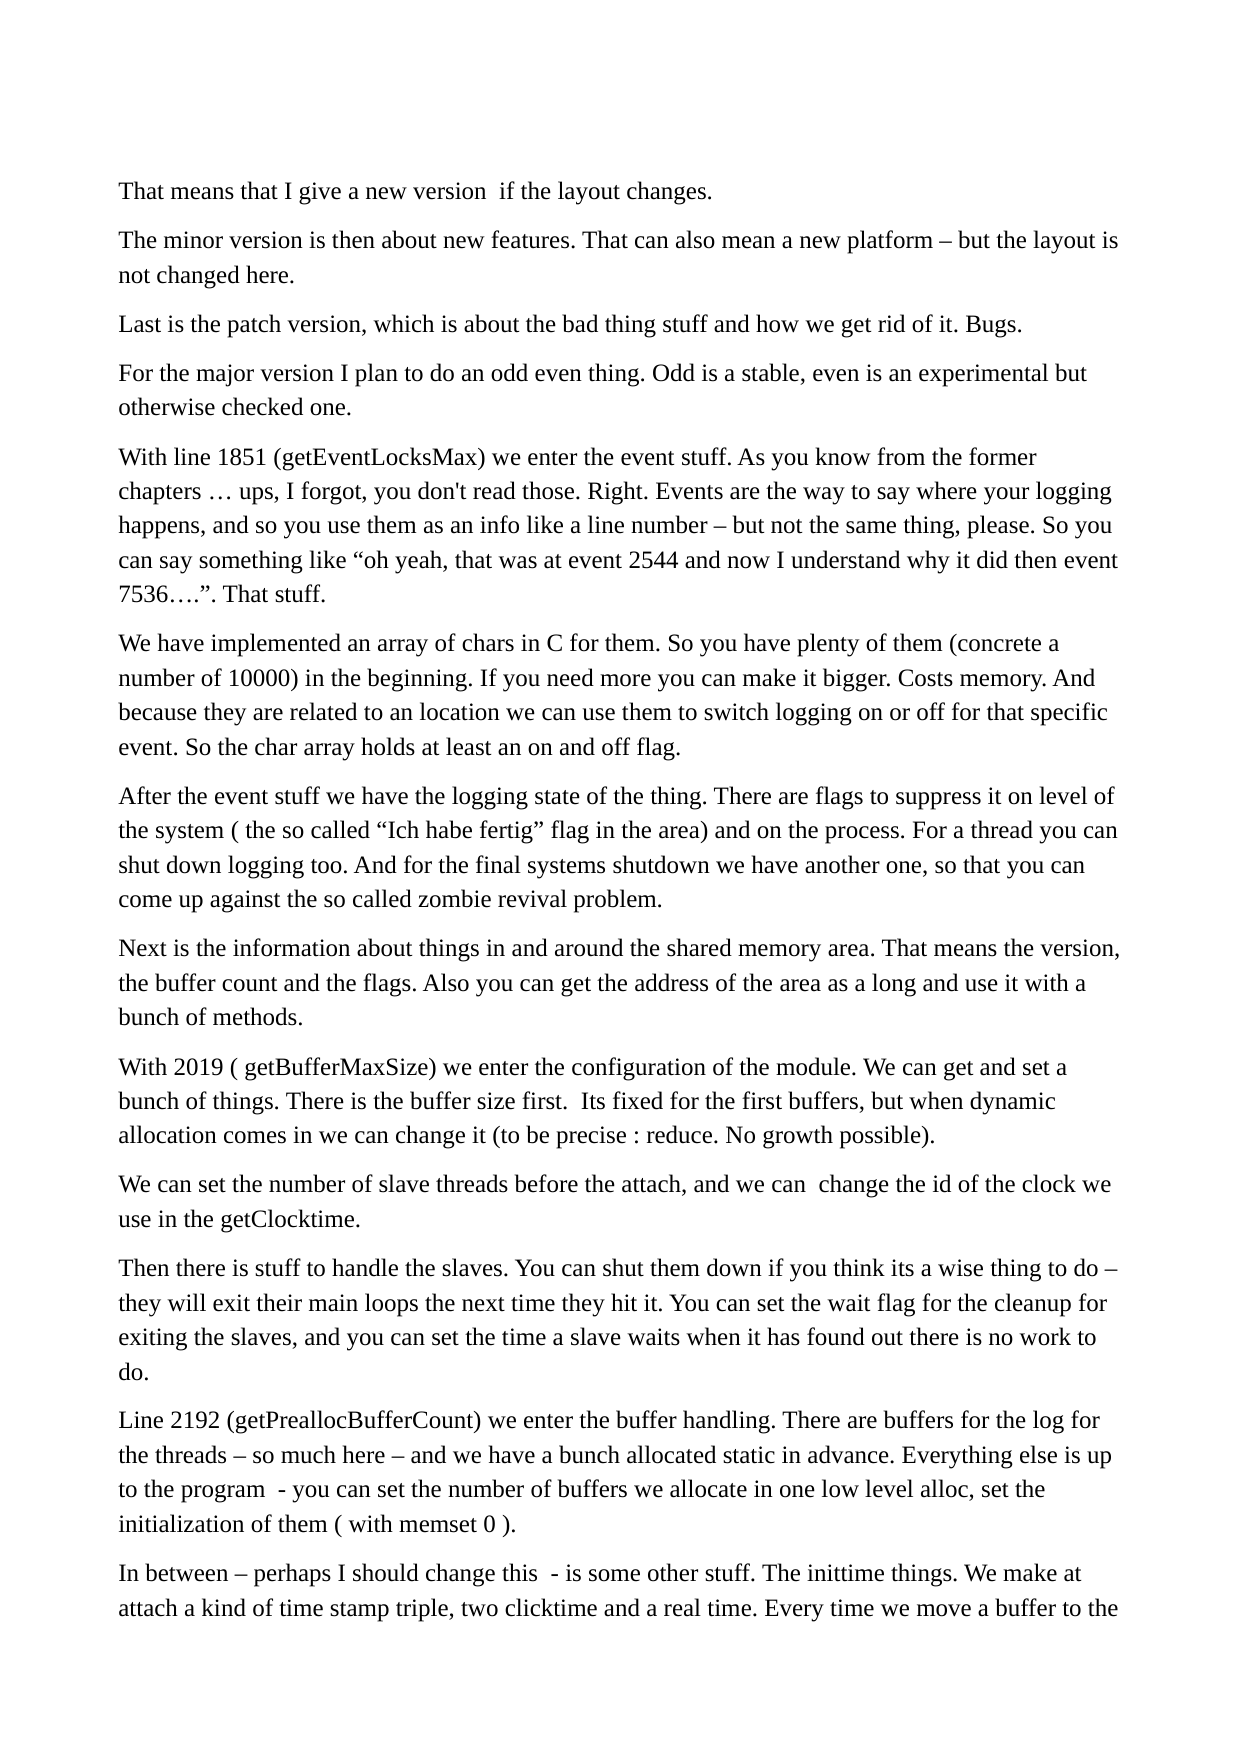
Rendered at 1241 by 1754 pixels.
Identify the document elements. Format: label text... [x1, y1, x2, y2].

text After the event stuff we have the logging state of the thing. There are flags to suppress it on level of the system ( the so called “Ich habe fertig” flag in the area) and on the process. For a thread you can shut down logging too. And for the final systems shutdown we have another one, so that you can come up against the so called zombie revival problem. [118, 781, 1122, 913]
text We can set the number of slave threads before the attach, and we can change the id of the clock we use in the getClocktime. [118, 1169, 1122, 1233]
text Then there is stuff to handle the slaves. You can shut them down if you think its a wise thing to do – they will exit their main loops the next time they hit it. You can set the wait flag for the cleanup for exiting the slaves, and you can set the time a slave waits when it has found out there is no work to do. [118, 1253, 1122, 1385]
text For the major version I plan to do an odd even thing. Odd is a stable, even is an experimental but otherwise checked one. [118, 358, 1122, 421]
text The minor version is then about new features. That can also mean a new platform – but the layout is not changed here. [118, 225, 1122, 289]
text We have implemented an array of chars in C for them. So you have plenty of them (concrete a number of 10000) in the beginning. If you need more you can make it bigger. Costs memory. And because they are related to an location we can use them to switch logging on or off for that specific event. So the char array holds at least an on and off flag. [118, 628, 1122, 761]
text Last is the patch version, which is about the bad thing stuff and how we get rid of it. Bugs. [118, 309, 1122, 338]
text In between – perhaps I should change this - is some other stuff. The inittime things. We make at attach a kind of time stamp triple, two clicktime and a real time. Every time we move a buffer to the [118, 1558, 1122, 1621]
text That means that I give a new version if the layout changes. [118, 176, 1122, 205]
text Next is the information about things in and around the shared memory area. That means the version, the buffer count and the flags. Also you can get the address of the area as a long and use it with a bunch of methods. [118, 933, 1122, 1031]
text With 2019 ( getBufferMaxSize) we enter the configuration of the module. We can get and set a bunch of things. There is the buffer size first. Its fixed for the first buffers, but when dynamic allocation comes in we can change it (to be precise : reduce. No growth possible). [118, 1052, 1122, 1149]
text With line 1851 (getEventLocksMax) we enter the event stuff. As you know from the former chapters … ups, I forgot, you don't read those. Right. Events are the way to say where your logging happens, and so you use them as an info like a line number – but not the same thing, please. So you can say something like “oh yeah, that was at event 2544 and now I understand why it did then event 7536….”. That stuff. [118, 442, 1122, 608]
text Line 2192 (getPreallocBufferCount) we enter the buffer handling. There are buffers for the log for the threads – so much here – and we have a bunch allocated static in advance. Everything else is up to the program - you can set the number of buffers we allocate in one low level alloc, set the initialization of them ( with memset 0 ). [118, 1406, 1122, 1538]
